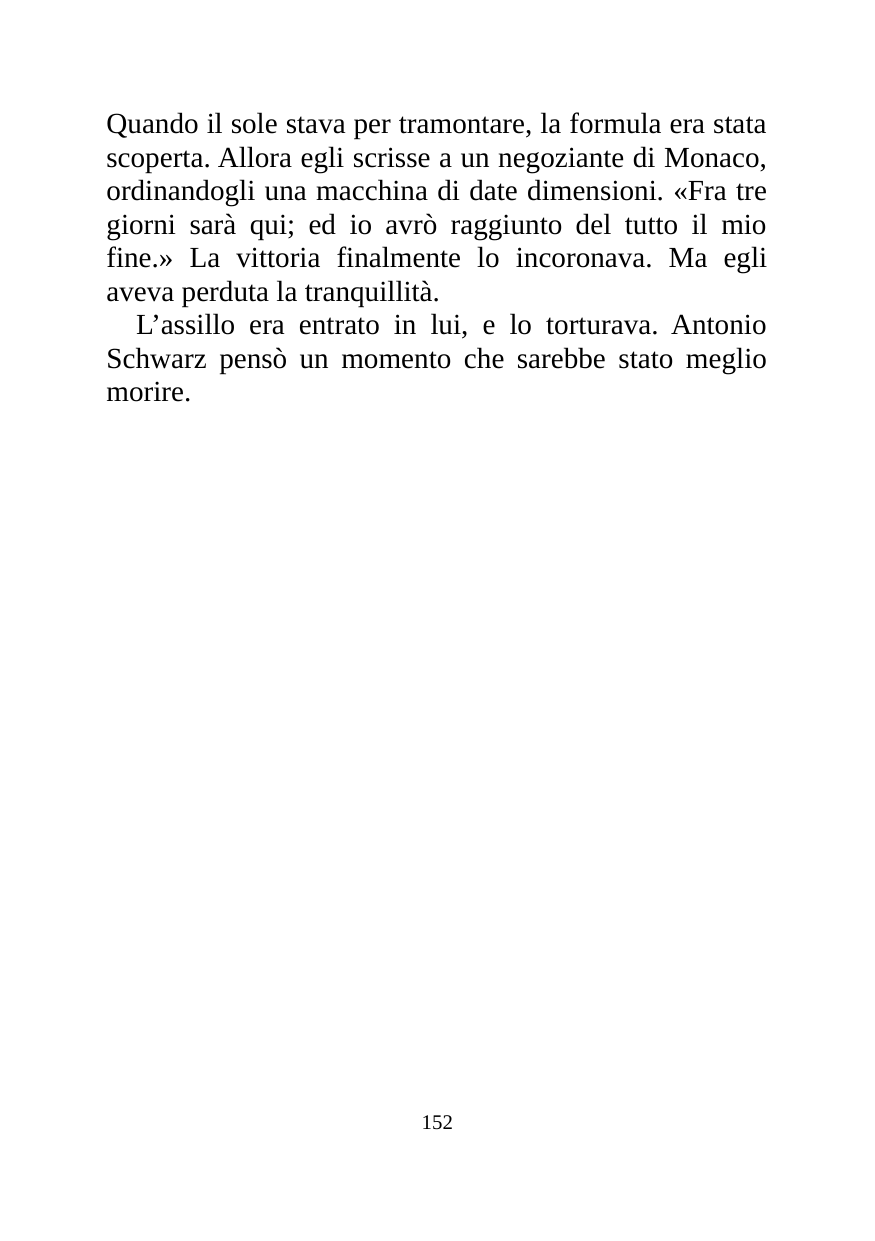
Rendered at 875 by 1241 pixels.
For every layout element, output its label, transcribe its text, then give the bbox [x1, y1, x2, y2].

text Quando il sole stava per tramontare, la formula era stata scoperta. Allora egli scrisse a un negoziante di Monaco, ordinandogli una macchina di date dimensioni. «Fra tre giorni sarà qui; ed io avrò raggiunto del tutto il mio fine.» La vittoria finalmente lo incoronava. Ma egli aveva perduta la tranquillità. [106, 106, 768, 307]
text L’assillo era entrato in lui, e lo torturava. Antonio Schwarz pensò un momento che sarebbe stato meglio morire. [106, 307, 768, 408]
